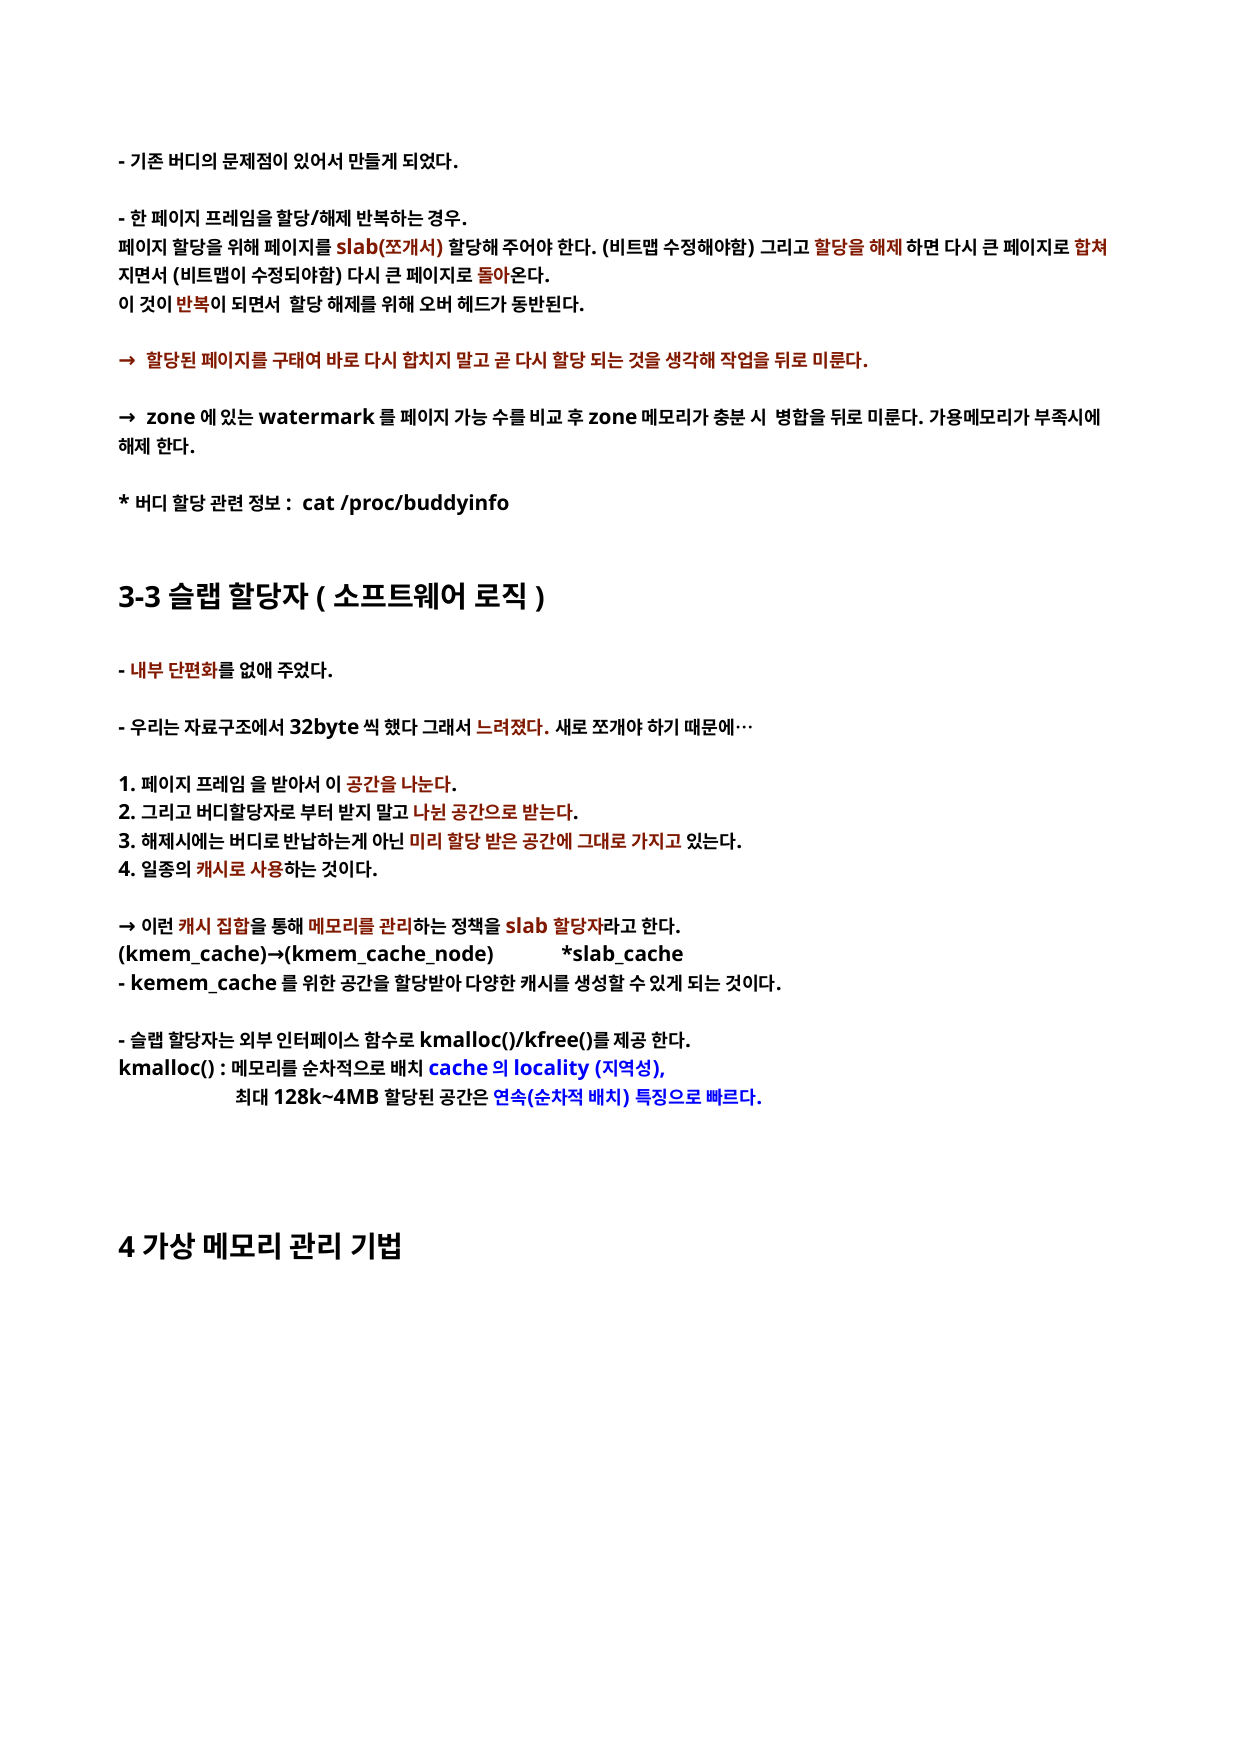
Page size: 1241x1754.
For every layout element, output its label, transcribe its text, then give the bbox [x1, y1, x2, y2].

text → zone에 있는 watermark를 페이지 가능 수를 비교 후 zone메모리가 충분 시 병합을 뒤로 미룬다. 가용메모리가 부족시에 해제 한다. [118, 402, 1122, 459]
text 3. 해제시에는 버디로 반납하는게 아닌 미리 할당 받은 공간에 그대로 가지고 있는다. [118, 826, 1122, 854]
text 4 가상 메모리 관리 기법 [118, 1224, 1122, 1266]
text - 한 페이지 프레임을 할당/해제 반복하는 경우. [118, 203, 1122, 232]
text - 슬랩 할당자는 외부 인터페이스 함수로 kmalloc()/kfree()를 제공 한다. [118, 1025, 1122, 1053]
text * 버디 할당 관련 정보 : cat /proc/buddyinfo [118, 488, 1122, 516]
text → 할당된 페이지를 구태여 바로 다시 합치지 말고 곧 다시 할당 되는 것을 생각해 작업을 뒤로 미룬다. [118, 346, 1122, 374]
text 이 것이 반복이 되면서 할당 해제를 위해 오버 헤드가 동반된다. [118, 289, 1122, 317]
text 3-3 슬랩 할당자 ( 소프트웨어 로직 ) [118, 573, 1122, 616]
text kmalloc() : 메모리를 순차적으로 배치 cache의 locality (지역성), [118, 1053, 1122, 1082]
text - 우리는 자료구조에서 32byte씩 했다 그래서 느려졌다. 새로 쪼개야 하기 때문에… [118, 712, 1122, 741]
text - 기존 버디의 문제점이 있어서 만들게 되었다. [118, 147, 1122, 175]
text 2. 그리고 버디할당자로 부터 받지 말고 나뉜 공간으로 받는다. [118, 797, 1122, 826]
text - 내부 단편화를 없애 주었다. [118, 655, 1122, 684]
text - kemem_cache를 위한 공간을 할당받아 다양한 캐시를 생성할 수 있게 되는 것이다. [118, 968, 1122, 996]
text 1. 페이지 프레임 을 받아서 이 공간을 나눈다. [118, 769, 1122, 797]
text → 이런 캐시 집합을 통해 메모리를 관리하는 정책을 slab 할당자라고 한다. [118, 911, 1122, 939]
text 페이지 할당을 위해 페이지를 slab(쪼개서) 할당해 주어야 한다. (비트맵 수정해야함) 그리고 할당을 해제 하면 다시 큰 페이지로 합쳐 지면서 (비트맵이 수정되야함) 다시 큰 페이지로 돌아온다. [118, 232, 1122, 289]
text (kmem_cache)→(kmem_cache_node) *slab_cache [118, 939, 1122, 968]
text 4. 일종의 캐시로 사용하는 것이다. [118, 854, 1122, 883]
text 최대 128k~4MB 할당된 공간은 연속(순차적 배치) 특징으로 빠르다. [118, 1082, 1122, 1110]
